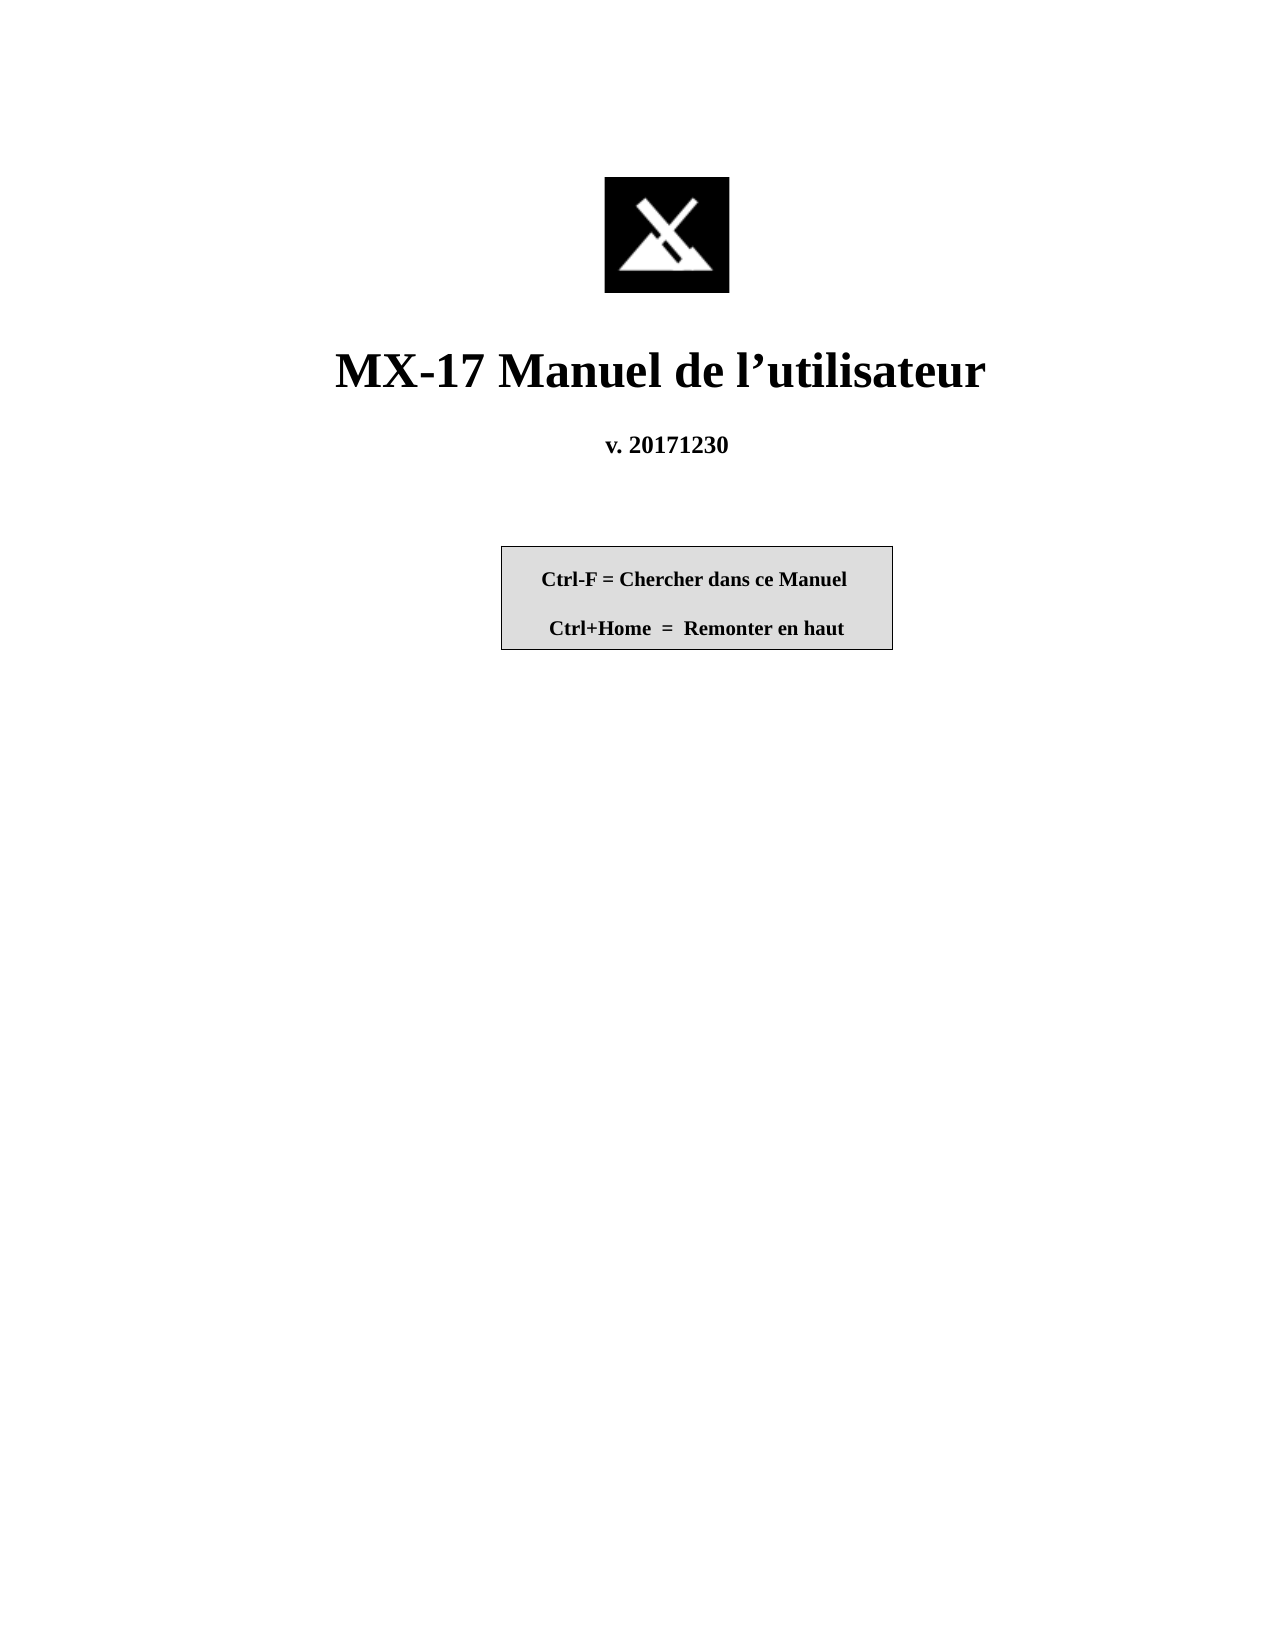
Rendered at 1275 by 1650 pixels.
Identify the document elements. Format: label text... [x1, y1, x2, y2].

title MX-17 Manuel de l’utilisateur [134, 341, 1200, 398]
picture [604, 177, 730, 293]
text v. 20171230 [134, 430, 1200, 458]
table_header Ctrl-F = Chercher dans ce Manuel Ctrl+Home = Remonter en haut [502, 547, 892, 649]
